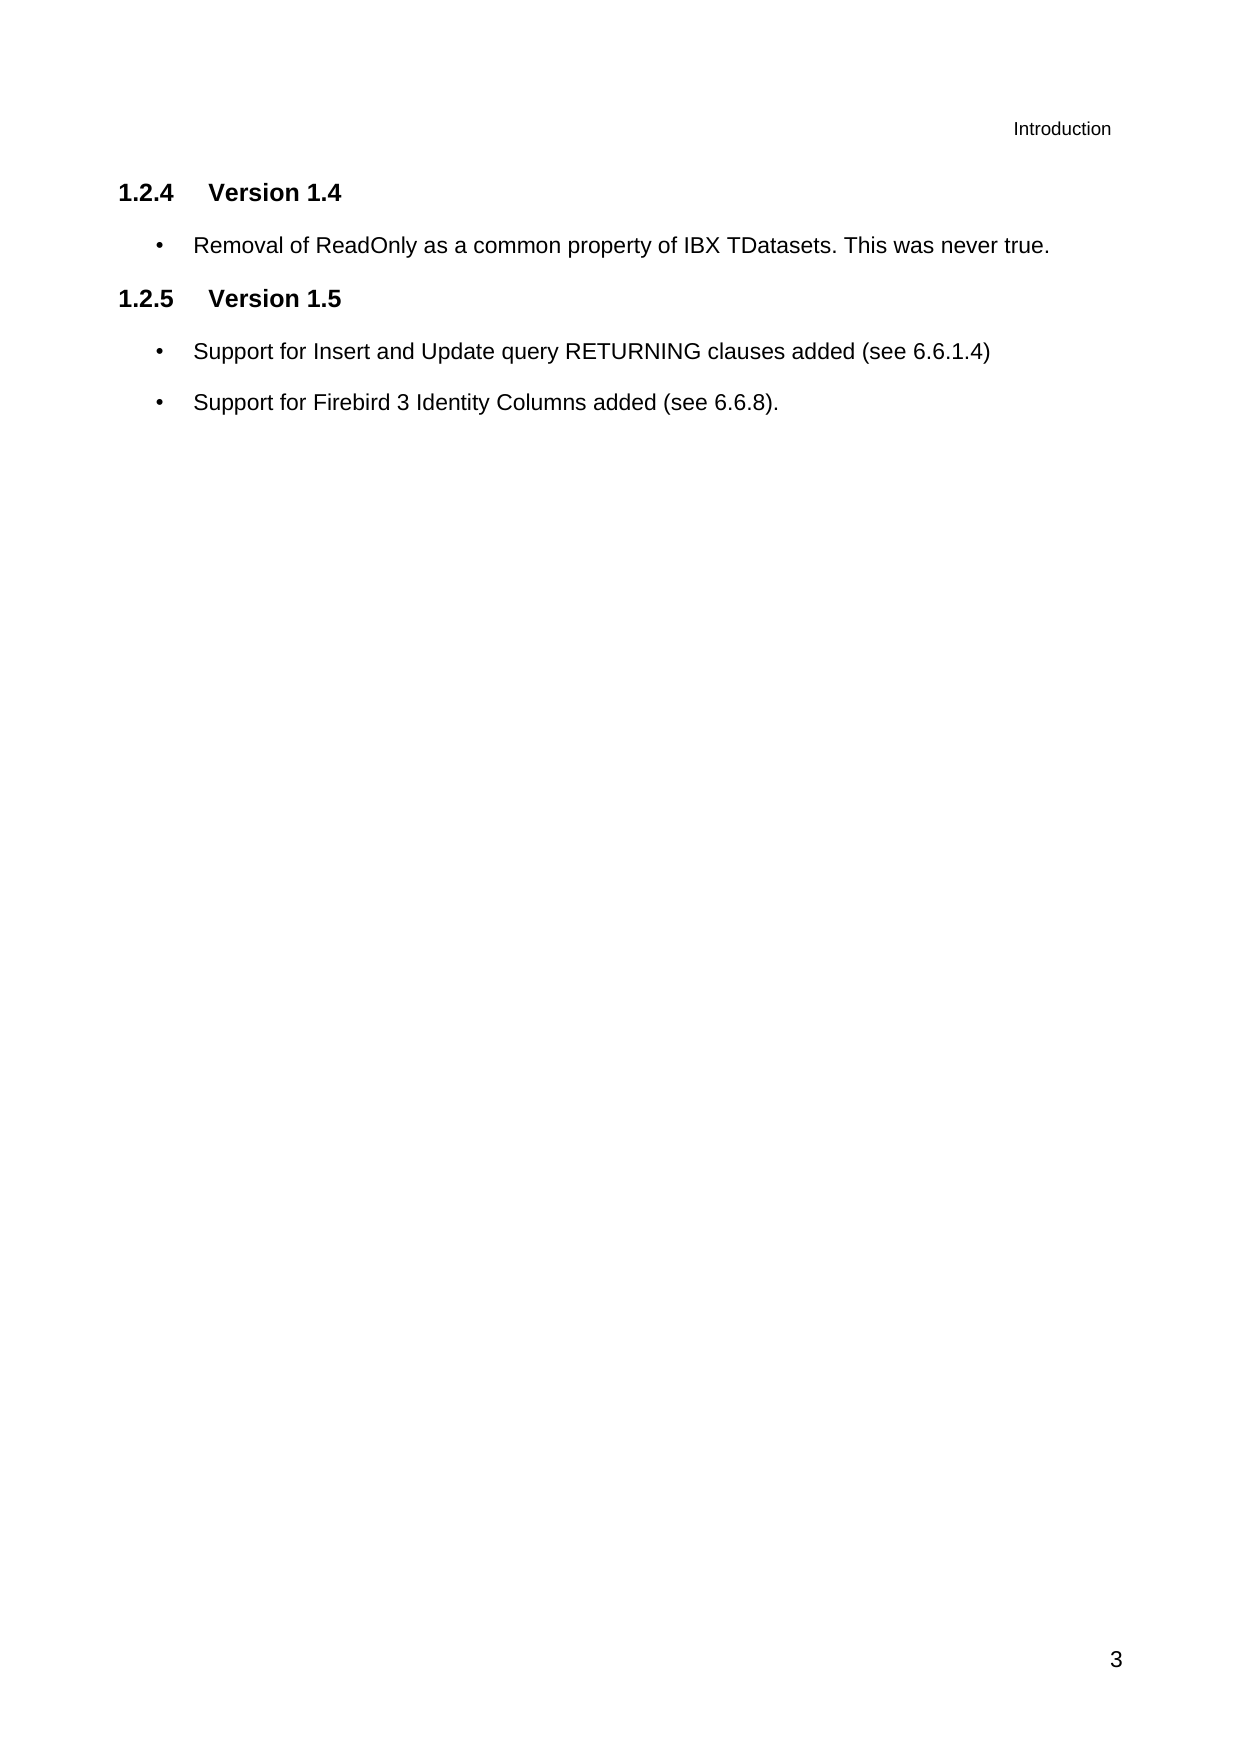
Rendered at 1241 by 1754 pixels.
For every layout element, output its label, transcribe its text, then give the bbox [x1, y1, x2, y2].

subtitle Version 1.4 [118, 178, 1122, 207]
list Removal of ReadOnly as a common property of IBX TDatasets. This was never true. [156, 232, 1122, 259]
subtitle Version 1.5 [118, 284, 1122, 312]
list Support for Insert and Update query RETURNING clauses added (see 6.6.1.4) [156, 338, 1122, 364]
list Support for Firebird 3 Identity Columns added (see 6.6.8). [156, 389, 1122, 416]
